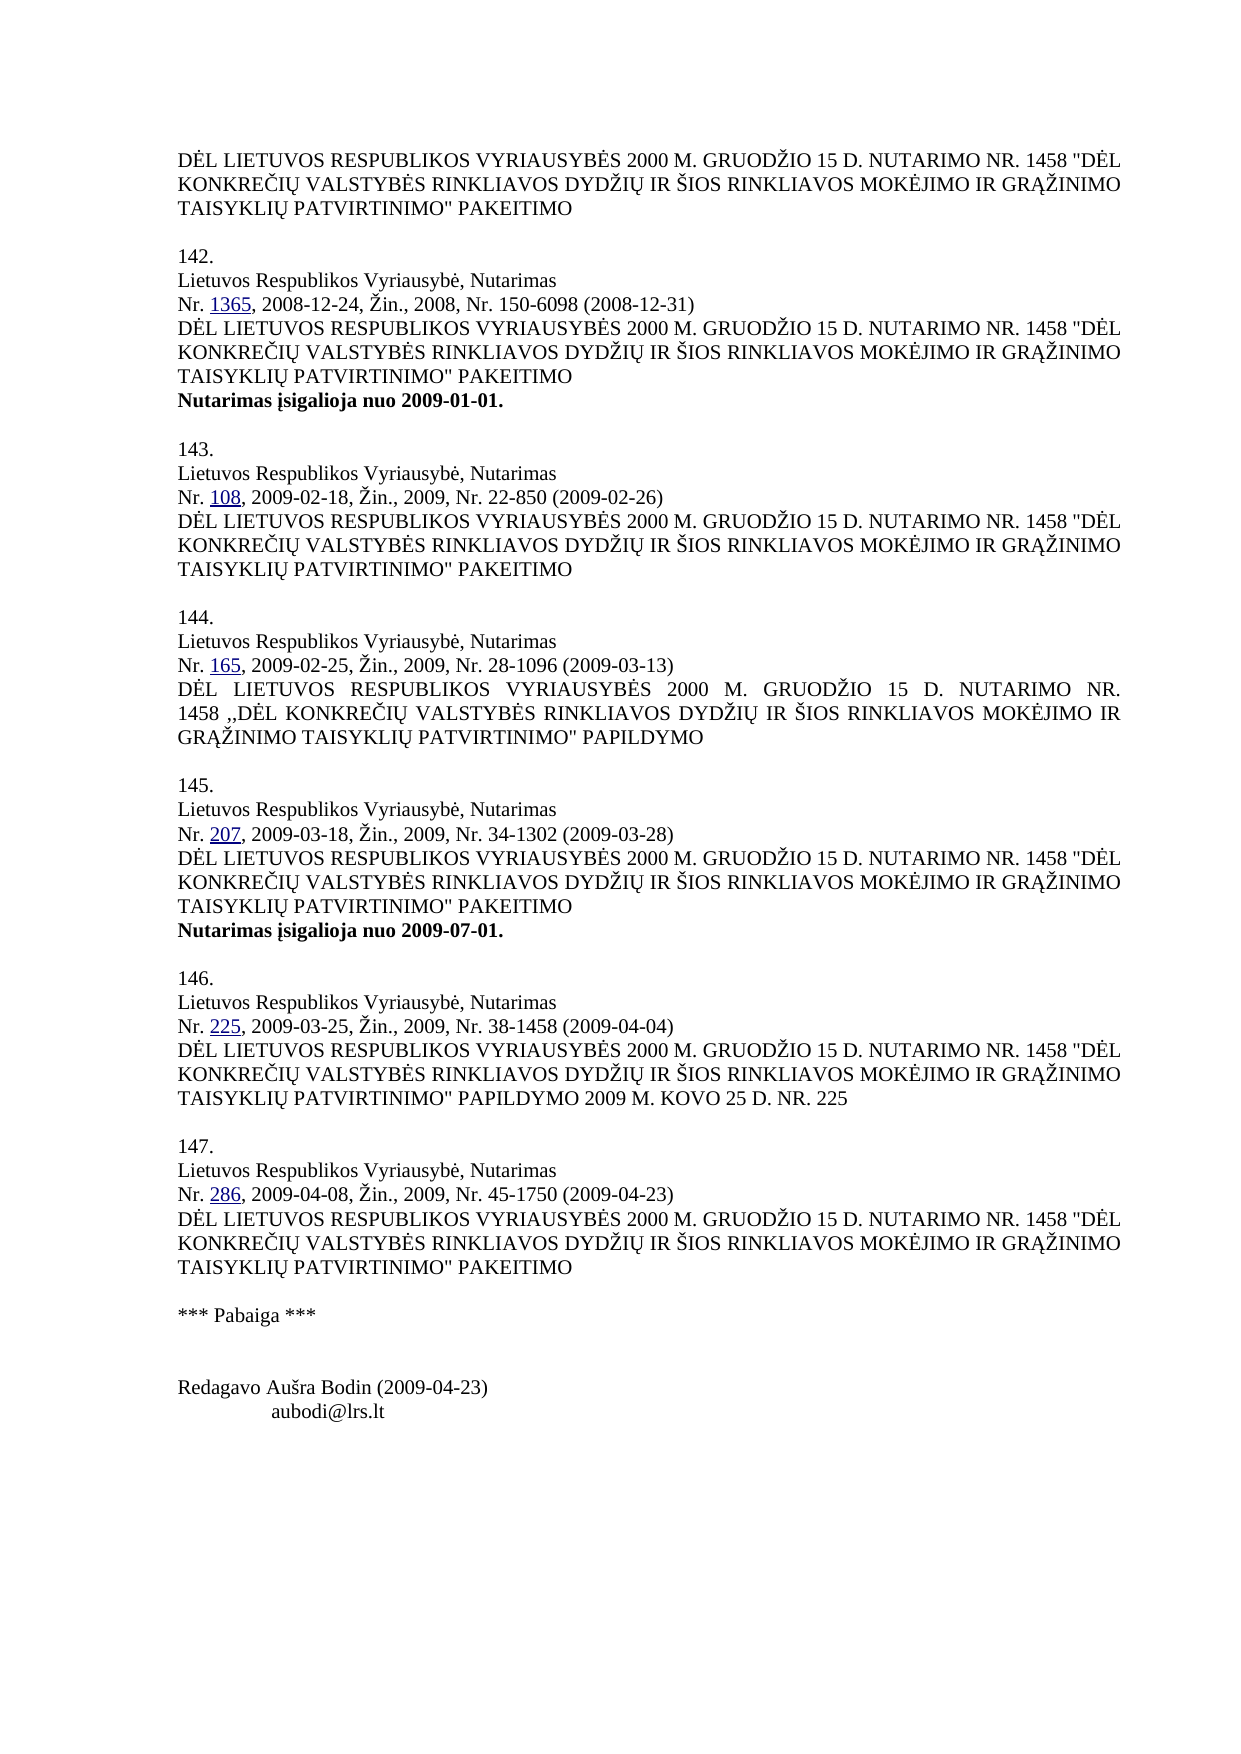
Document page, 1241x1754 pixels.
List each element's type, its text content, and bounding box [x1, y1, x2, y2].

text 144. [177, 605, 1122, 629]
text Lietuvos Respublikos Vyriausybė, Nutarimas [177, 629, 1122, 653]
text Nr. 225, 2009-03-25, Žin., 2009, Nr. 38-1458 (2009-04-04) [177, 1014, 1122, 1038]
text 147. [177, 1134, 1122, 1158]
text Lietuvos Respublikos Vyriausybė, Nutarimas [177, 797, 1122, 821]
text Nr. 1365, 2008-12-24, Žin., 2008, Nr. 150-6098 (2008-12-31) [177, 292, 1122, 316]
text DĖL LIETUVOS RESPUBLIKOS VYRIAUSYBĖS 2000 M. GRUODŽIO 15 D. NUTARIMO NR. 1458 "DĖL KONKREČIŲ VALSTYBĖS RINKLIAVOS DYDŽIŲ IR ŠIOS RINKLIAVOS MOKĖJIMO IR GRĄŽINIMO TAISYKLIŲ PATVIRTINIMO" PAKEITIMO [177, 846, 1122, 918]
text Nr. 286, 2009-04-08, Žin., 2009, Nr. 45-1750 (2009-04-23) [177, 1182, 1122, 1206]
text Nutarimas įsigalioja nuo 2009-07-01. [177, 918, 1122, 942]
text DĖL LIETUVOS RESPUBLIKOS VYRIAUSYBĖS 2000 M. GRUODŽIO 15 D. NUTARIMO NR. 1458 ,,DĖL KONKREČIŲ VALSTYBĖS RINKLIAVOS DYDŽIŲ IR ŠIOS RINKLIAVOS MOKĖJIMO IR GRĄŽINIMO TAISYKLIŲ PATVIRTINIMO" PAPILDYMO [177, 677, 1122, 749]
text DĖL LIETUVOS RESPUBLIKOS VYRIAUSYBĖS 2000 M. GRUODŽIO 15 D. NUTARIMO NR. 1458 "DĖL KONKREČIŲ VALSTYBĖS RINKLIAVOS DYDŽIŲ IR ŠIOS RINKLIAVOS MOKĖJIMO IR GRĄŽINIMO TAISYKLIŲ PATVIRTINIMO" PAPILDYMO 2009 M. KOVO 25 D. NR. 225 [177, 1038, 1122, 1110]
text DĖL LIETUVOS RESPUBLIKOS VYRIAUSYBĖS 2000 M. GRUODŽIO 15 D. NUTARIMO NR. 1458 "DĖL KONKREČIŲ VALSTYBĖS RINKLIAVOS DYDŽIŲ IR ŠIOS RINKLIAVOS MOKĖJIMO IR GRĄŽINIMO TAISYKLIŲ PATVIRTINIMO" PAKEITIMO [177, 509, 1122, 581]
text Nr. 207, 2009-03-18, Žin., 2009, Nr. 34-1302 (2009-03-28) [177, 821, 1122, 846]
text Lietuvos Respublikos Vyriausybė, Nutarimas [177, 1158, 1122, 1182]
text DĖL LIETUVOS RESPUBLIKOS VYRIAUSYBĖS 2000 M. GRUODŽIO 15 D. NUTARIMO NR. 1458 "DĖL KONKREČIŲ VALSTYBĖS RINKLIAVOS DYDŽIŲ IR ŠIOS RINKLIAVOS MOKĖJIMO IR GRĄŽINIMO TAISYKLIŲ PATVIRTINIMO" PAKEITIMO [177, 148, 1122, 220]
text 146. [177, 966, 1122, 990]
text aubodi@lrs.lt [177, 1399, 1122, 1423]
text Lietuvos Respublikos Vyriausybė, Nutarimas [177, 461, 1122, 484]
text 145. [177, 773, 1122, 797]
text Redagavo Aušra Bodin (2009-04-23) [177, 1375, 1122, 1399]
text DĖL LIETUVOS RESPUBLIKOS VYRIAUSYBĖS 2000 M. GRUODŽIO 15 D. NUTARIMO NR. 1458 "DĖL KONKREČIŲ VALSTYBĖS RINKLIAVOS DYDŽIŲ IR ŠIOS RINKLIAVOS MOKĖJIMO IR GRĄŽINIMO TAISYKLIŲ PATVIRTINIMO" PAKEITIMO [177, 316, 1122, 388]
text Lietuvos Respublikos Vyriausybė, Nutarimas [177, 268, 1122, 292]
text Lietuvos Respublikos Vyriausybė, Nutarimas [177, 990, 1122, 1014]
text Nr. 108, 2009-02-18, Žin., 2009, Nr. 22-850 (2009-02-26) [177, 484, 1122, 509]
text DĖL LIETUVOS RESPUBLIKOS VYRIAUSYBĖS 2000 M. GRUODŽIO 15 D. NUTARIMO NR. 1458 "DĖL KONKREČIŲ VALSTYBĖS RINKLIAVOS DYDŽIŲ IR ŠIOS RINKLIAVOS MOKĖJIMO IR GRĄŽINIMO TAISYKLIŲ PATVIRTINIMO" PAKEITIMO [177, 1206, 1122, 1279]
text 143. [177, 436, 1122, 461]
text 142. [177, 244, 1122, 268]
text Nutarimas įsigalioja nuo 2009-01-01. [177, 388, 1122, 412]
text *** Pabaiga *** [177, 1303, 1122, 1327]
text Nr. 165, 2009-02-25, Žin., 2009, Nr. 28-1096 (2009-03-13) [177, 653, 1122, 677]
